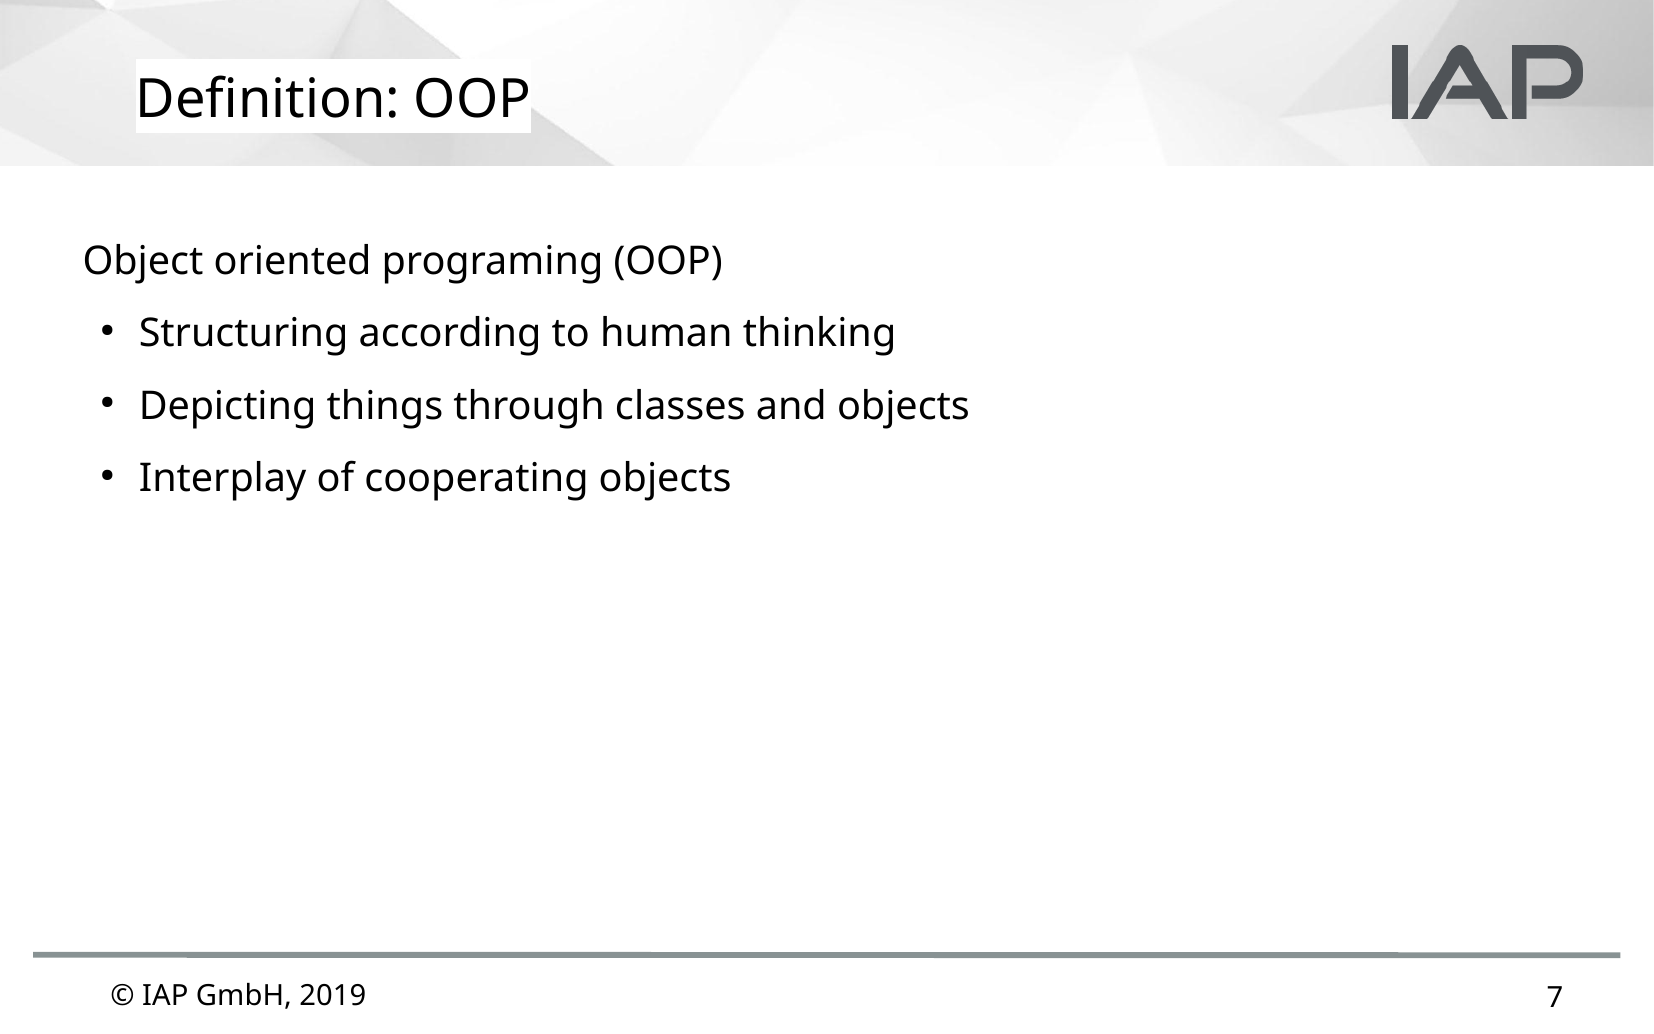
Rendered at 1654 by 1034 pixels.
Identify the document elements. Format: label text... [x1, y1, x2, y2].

picture [0, 0, 1654, 166]
title Definition: OOP [135, 41, 1264, 152]
list Object oriented programing (OOP) Structuring according to human thinking Depicting things through classes and objects Interplay of cooperating objects [82, 224, 1595, 919]
